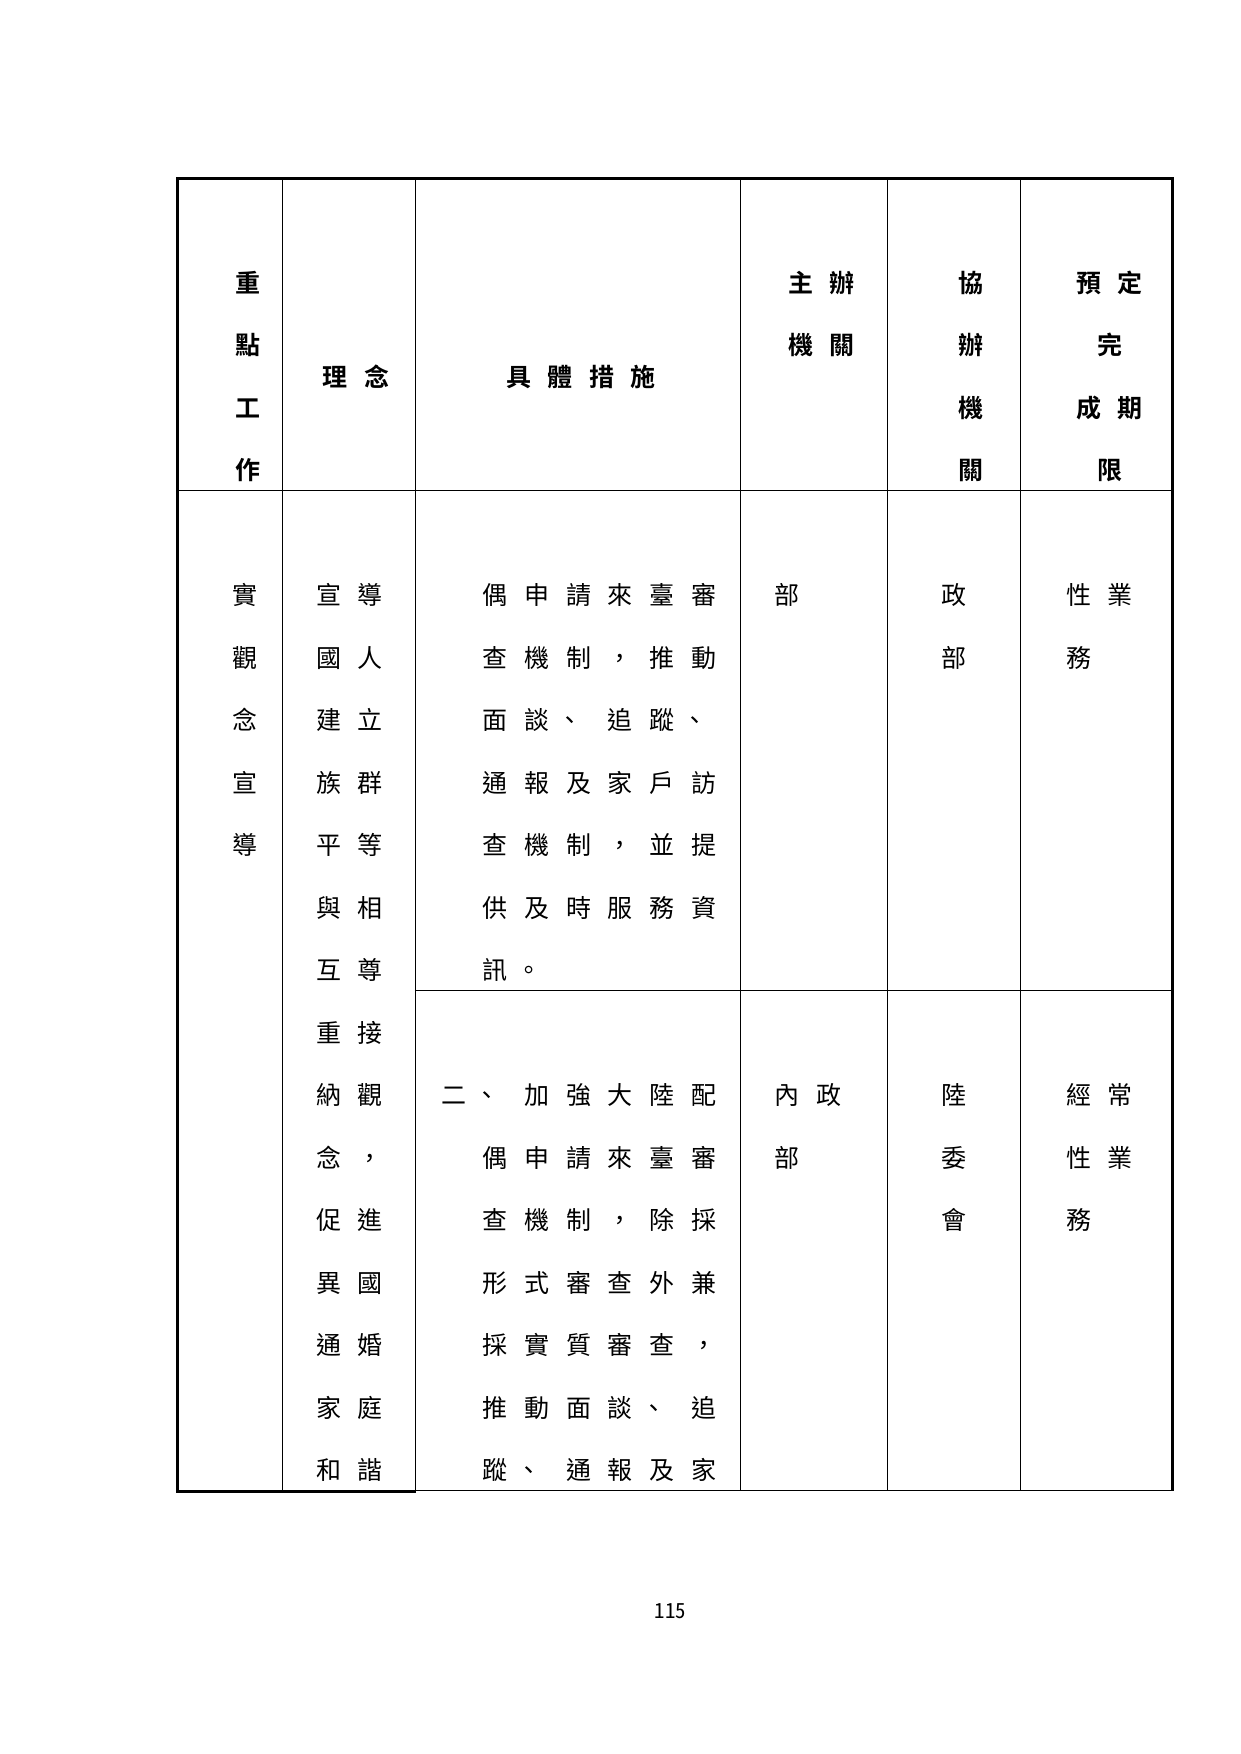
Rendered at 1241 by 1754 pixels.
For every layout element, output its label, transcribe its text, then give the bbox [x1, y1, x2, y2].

table_cell 經常性業務 [1021, 991, 1171, 1490]
table_cell 內政部 [741, 991, 887, 1490]
table_cell 陸委會 [888, 991, 1020, 1490]
table_header 重點 工作 [179, 180, 282, 490]
table_cell 政部 [888, 491, 1020, 990]
table_cell 二、加強大陸配偶申請來臺審查機制，除採形式審查外兼採實質審查，推動面談、追蹤、通報及家 [416, 991, 740, 1490]
table_header 具體措施 [416, 180, 740, 490]
table_cell 偶申請來臺審查機制，推動面談、追蹤、通報及家戶訪查機制，並提供及時服務資訊。 [416, 491, 740, 990]
table_cell 實觀念宣導 [179, 491, 282, 1490]
table_cell 部 [741, 491, 887, 990]
table_header 預定完 成期限 [1021, 180, 1171, 490]
table_cell 性業務 [1021, 491, 1171, 990]
table_header 協辦 機關 [888, 180, 1020, 490]
table_header 理念 [283, 180, 415, 490]
table_header 主辦 機關 [741, 180, 887, 490]
table_cell 宣導國人建立族群平等與相互尊重接納觀念，促進異國通婚家庭和諧 [283, 491, 415, 1490]
